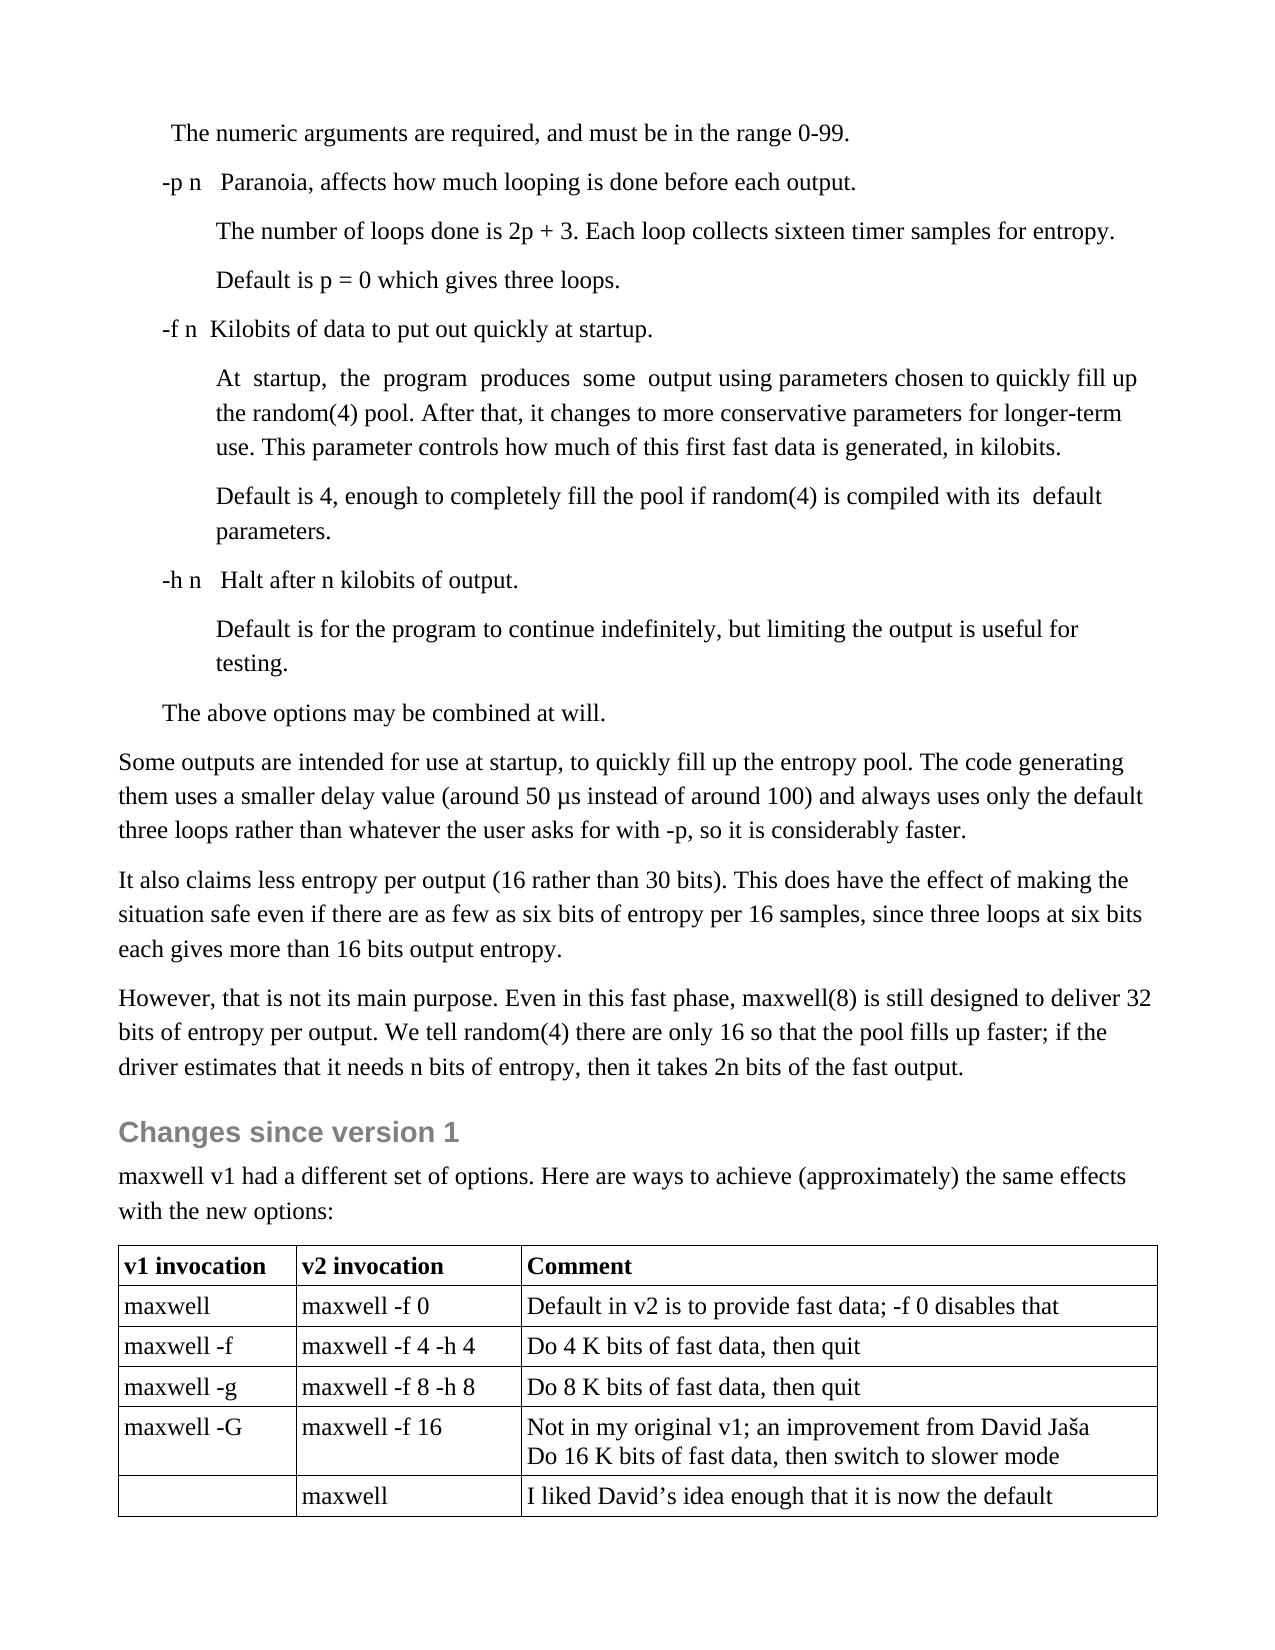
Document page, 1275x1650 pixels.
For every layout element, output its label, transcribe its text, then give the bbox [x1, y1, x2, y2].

text At startup, the program produces some output using parameters chosen to quickly fill up the random(4) pool. After that, it changes to more conservative parameters for longer-term use. This parameter controls how much of this first fast data is generated, in kilobits. [216, 363, 1157, 461]
text Default is for the program to continue indefinitely, but limiting the output is useful for testing. [216, 614, 1157, 677]
text The numeric arguments are required, and must be in the range 0-99. [171, 118, 1157, 147]
text -p n Paranoia, affects how much looping is done before each output. [118, 167, 1157, 196]
table_cell I liked David’s idea enough that it is now the default [522, 1476, 1157, 1516]
table_cell Default in v2 is to provide fast data; -f 0 disables that [522, 1286, 1157, 1326]
table_cell maxwell -g [119, 1367, 296, 1406]
text The number of loops done is 2p + 3. Each loop collects sixteen timer samples for entropy. [216, 216, 1157, 245]
text The above options may be combined at will. [118, 698, 1157, 726]
table_cell maxwell [119, 1286, 296, 1326]
table_cell maxwell -f 8 -h 8 [297, 1367, 521, 1406]
table_cell maxwell -G [119, 1407, 296, 1475]
table_cell maxwell -f [119, 1327, 296, 1366]
text maxwell v1 had a different set of options. Here are ways to achieve (approximately) the same effects with the new options: [118, 1161, 1157, 1224]
text Default is p = 0 which gives three loops. [216, 265, 1157, 294]
table_header v1 invocation [119, 1246, 296, 1285]
table_cell [119, 1476, 296, 1516]
table_cell maxwell -f 16 [297, 1407, 521, 1475]
table_cell Do 8 K bits of fast data, then quit [522, 1367, 1157, 1406]
subtitle Changes since version 1 [118, 1115, 1157, 1149]
table_cell maxwell -f 0 [297, 1286, 521, 1326]
text -h n Halt after n kilobits of output. [118, 565, 1157, 594]
table_cell Do 4 K bits of fast data, then quit [522, 1327, 1157, 1366]
text -f n Kilobits of data to put out quickly at startup. [118, 314, 1157, 343]
table_header Comment [522, 1246, 1157, 1285]
table_cell Not in my original v1; an improvement from David Jaša Do 16 K bits of fast data, then switch to slower mode [522, 1407, 1157, 1475]
text Some outputs are intended for use at startup, to quickly fill up the entropy pool. The code generating them uses a smaller delay value (around 50 µs instead of around 100) and always uses only the default three loops rather than whatever the user asks for with -p, so it is considerably faster. [118, 747, 1157, 844]
text It also claims less entropy per output (16 rather than 30 bits). This does have the effect of making the situation safe even if there are as few as six bits of entropy per 16 samples, since three loops at six bits each gives more than 16 bits output entropy. [118, 865, 1157, 962]
table_cell maxwell -f 4 -h 4 [297, 1327, 521, 1366]
text Default is 4, enough to completely fill the pool if random(4) is compiled with its default parameters. [216, 481, 1157, 545]
text However, that is not its main purpose. Even in this fast phase, maxwell(8) is still designed to deliver 32 bits of entropy per output. We tell random(4) there are only 16 so that the pool fills up faster; if the driver estimates that it needs n bits of entropy, then it takes 2n bits of the fast output. [118, 983, 1157, 1080]
table_cell maxwell [297, 1476, 521, 1516]
table_header v2 invocation [297, 1246, 521, 1285]
